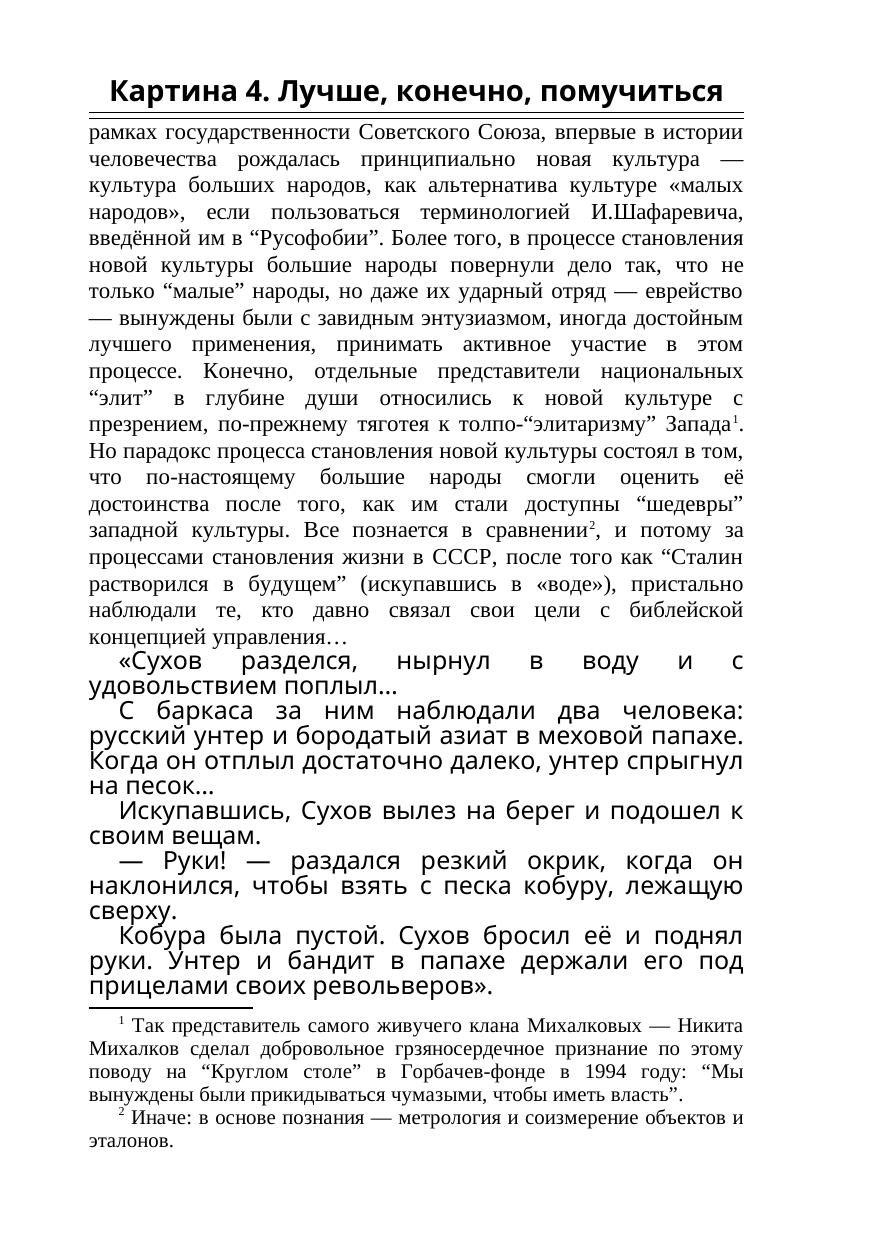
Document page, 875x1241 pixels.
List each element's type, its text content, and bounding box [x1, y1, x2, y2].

text — Руки! — раздался резкий окрик, когда он наклонился, чтобы взять с песка кобуру, лежащую сверху. [89, 849, 744, 924]
text Искупавшись, Сухов вылез на берег и подошел к своим вещам. [89, 799, 744, 849]
text Кобура была пустой. Сухов бросил её и поднял руки. Унтер и бандит в папахе держали его под прицелами своих револьверов». [89, 924, 744, 999]
text Так представитель самого живучего клана Михалковых — Никита Михалков сделал добровольное грзяносердечное признание по этому поводу на “Круглом столе” в Горбачев-фонде в 1994 году: “Мы вынуждены были прикидываться чумазыми, чтобы иметь власть”. [89, 1014, 744, 1106]
text «Сухов разделся, нырнул в воду и с удовольствием поплыл… [89, 649, 744, 699]
text Иначе: в основе познания — метрология и соизмерение объектов и эталонов. [89, 1106, 744, 1152]
text С баркаса за ним наблюдали два человека: русский унтер и бородатый азиат в меховой папахе. Когда он отплыл достаточно далеко, унтер спрыгнул на песок… [89, 699, 744, 799]
text рамках государственности Советского Союза, впервые в истории человечества рождалась принципиально новая культура — культура больших народов, как альтернатива культуре «малых народов», если пользоваться терминологией И.Шафаревича, введённой им в “Русофобии”. Более того, в процессе становления новой культуры большие народы повернули дело так, что не только “малые” народы, но даже их ударный отряд — еврейство — вынуждены были с завидным энтузиазмом, иногда достойным лучшего применения, принимать активное участие в этом процессе. Конечно, отдельные представители национальных “элит” в глубине души относились к новой культуре с презрением, по-прежнему тяготея к толпо-“элитаризму” Запада. Но парадокс процесса становления новой культуры состоял в том, что по-настоящему большие народы смогли оценить её достоинства после того, как им стали доступны “шедевры” западной культуры. Все познается в сравнении, и потому за процессами становления жизни в СССР, после того как “Сталин растворился в будущем” (искупавшись в «воде»), пристально наблюдали те, кто давно связал свои цели с библейской концепцией управления… [89, 119, 744, 649]
